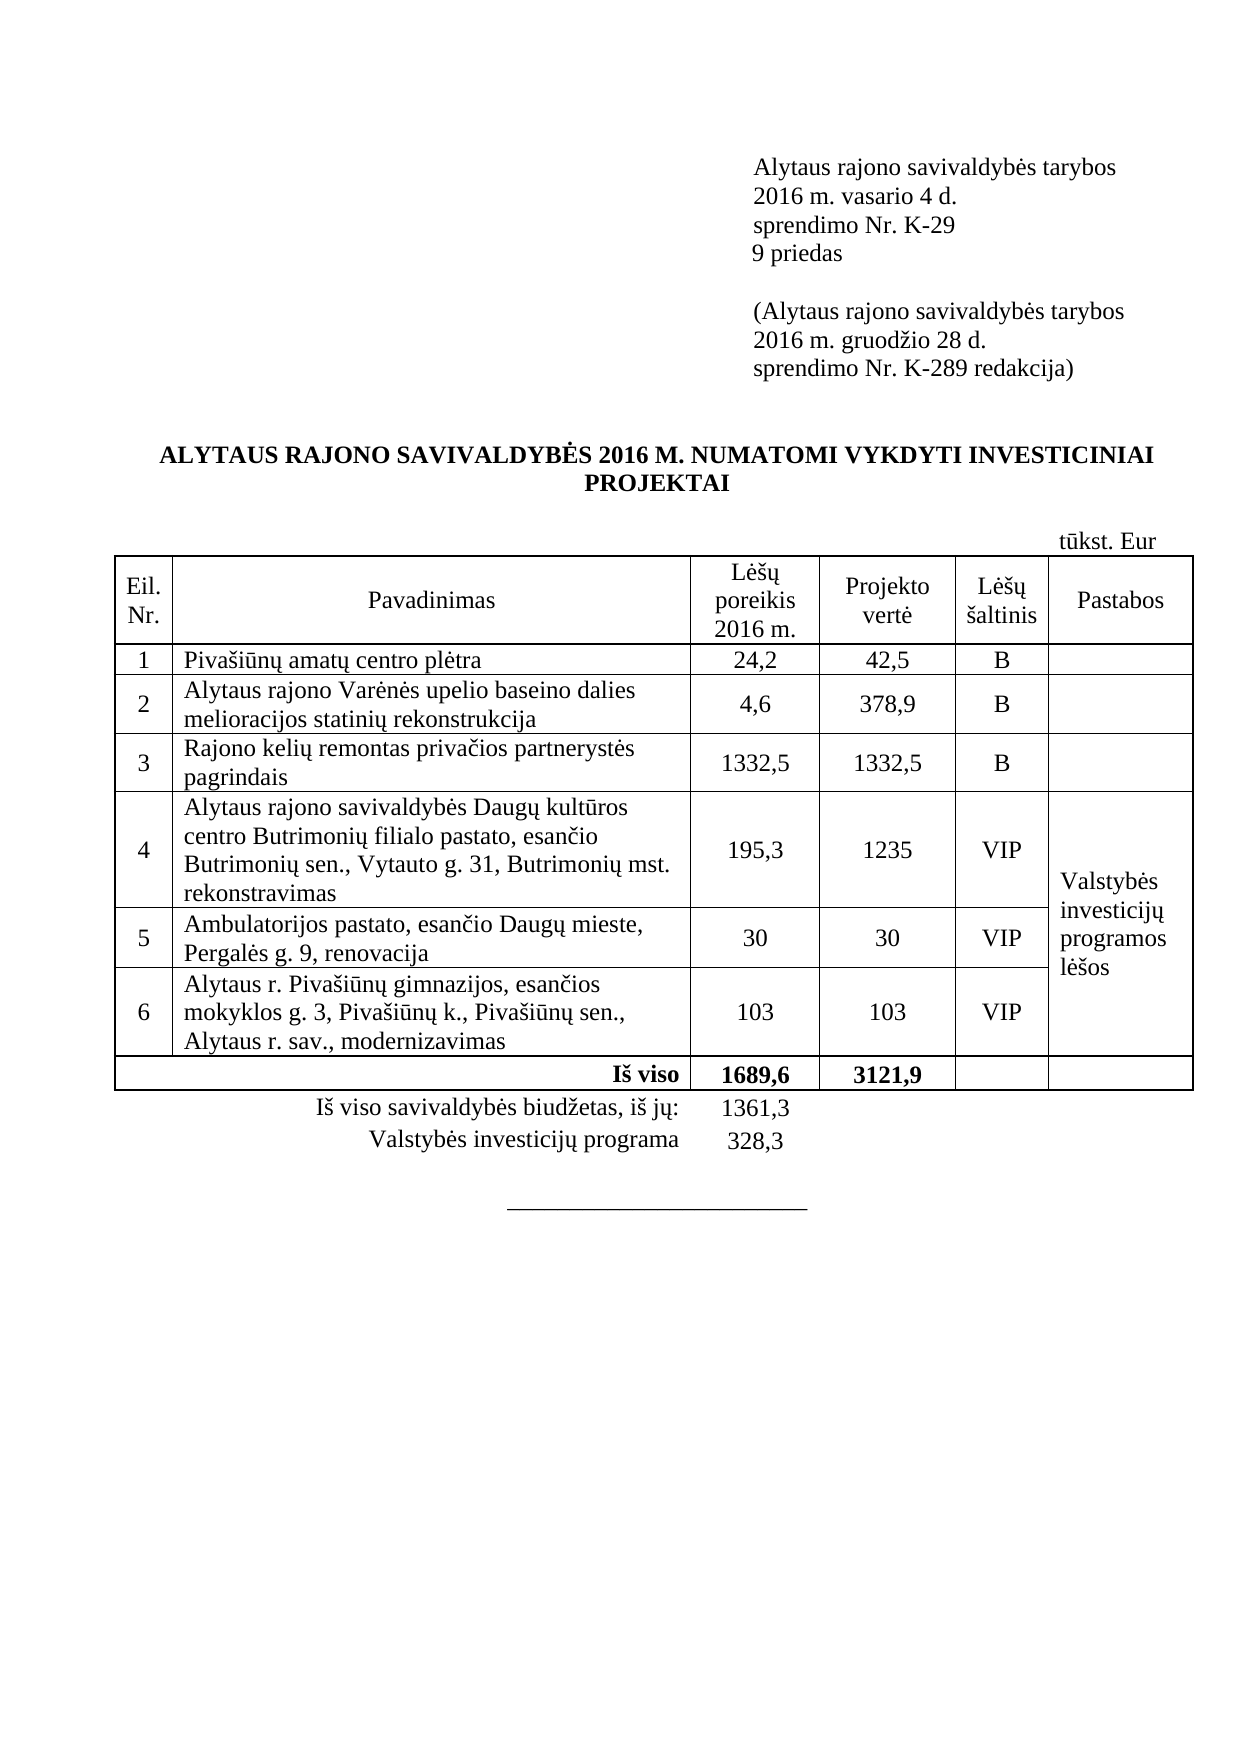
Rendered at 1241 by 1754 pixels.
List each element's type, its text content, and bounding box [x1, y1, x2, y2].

table_cell [1049, 1057, 1192, 1089]
text sprendimo Nr. K-289 redakcija) [133, 353, 1181, 382]
text 9 priedas [752, 238, 1181, 267]
table_cell 5 [116, 908, 172, 967]
table_header Projekto vertė [820, 557, 955, 643]
table_cell 1689,6 [691, 1057, 819, 1089]
text 2016 m. vasario 4 d. [133, 181, 1181, 210]
table_cell [1049, 1091, 1193, 1122]
text tūkst. Eur [808, 526, 1181, 555]
table_cell 2 [116, 675, 172, 732]
table_cell VIP [956, 908, 1048, 967]
table_cell [955, 1091, 1048, 1122]
table_cell Alytaus rajono Varėnės upelio baseino dalies melioracijos statinių rekonstrukcija [173, 675, 690, 732]
table_cell [115, 1122, 172, 1155]
table_cell 1 [116, 645, 172, 674]
table_cell 42,5 [820, 645, 955, 674]
table_cell B [956, 675, 1048, 732]
table_cell Pivašiūnų amatų centro plėtra [173, 645, 690, 674]
table_cell Valstybės investicijų programa [173, 1122, 691, 1155]
table_cell [1049, 1122, 1193, 1155]
table_cell Iš viso savivaldybės biudžetas, iš jų: [115, 1091, 691, 1122]
table_cell VIP [956, 792, 1048, 907]
table_cell Rajono kelių remontas privačios partnerystės pagrindais [173, 734, 690, 791]
table_cell [1049, 734, 1192, 791]
text 2016 m. gruodžio 28 d. [133, 325, 1181, 353]
text ALYTAUS RAJONO SAVIVALDYBĖS 2016 M. NUMATOMI VYKDYTI INVESTICINIAI PROJEKTAI [133, 440, 1181, 497]
table_cell Iš viso [116, 1057, 690, 1089]
table_header Pastabos [1049, 557, 1192, 643]
table_cell [956, 1057, 1048, 1089]
table_cell [820, 1091, 955, 1122]
table_cell Valstybės investicijų programos lėšos [1049, 792, 1192, 1055]
table_cell 378,9 [820, 675, 955, 732]
table_cell 3121,9 [820, 1057, 955, 1089]
table_cell 1235 [820, 792, 955, 907]
table_cell [955, 1122, 1048, 1155]
table_cell 6 [116, 968, 172, 1055]
table_cell [820, 1122, 955, 1155]
table_cell 24,2 [691, 645, 819, 674]
table_cell 30 [691, 908, 819, 967]
table_cell [1049, 675, 1192, 732]
text ________________________ [133, 1184, 1181, 1212]
table_header Pavadinimas [173, 557, 690, 643]
table_cell B [956, 734, 1048, 791]
table_cell VIP [956, 968, 1048, 1055]
table_cell B [956, 645, 1048, 674]
table_cell [1049, 645, 1192, 674]
text Alytaus rajono savivaldybės tarybos [133, 152, 1181, 181]
table_cell 103 [691, 968, 819, 1055]
table_cell 30 [820, 908, 955, 967]
table_cell 4 [116, 792, 172, 907]
table_cell 4,6 [691, 675, 819, 732]
text (Alytaus rajono savivaldybės tarybos [133, 296, 1181, 325]
table_cell 1332,5 [820, 734, 955, 791]
table_cell Ambulatorijos pastato, esančio Daugų mieste, Pergalės g. 9, renovacija [173, 908, 690, 967]
text sprendimo Nr. K-29 [133, 210, 1181, 238]
table_cell 195,3 [691, 792, 819, 907]
table_header Lėšų poreikis 2016 m. [691, 557, 819, 643]
table_cell 103 [820, 968, 955, 1055]
table_cell Alytaus rajono savivaldybės Daugų kultūros centro Butrimonių filialo pastato, esančio Butrimonių sen., Vytauto g. 31, Butrimonių mst. rekonstravimas [173, 792, 690, 907]
table_cell 328,3 [691, 1122, 820, 1155]
table_cell Alytaus r. Pivašiūnų gimnazijos, esančios mokyklos g. 3, Pivašiūnų k., Pivašiūnų sen., Alytaus r. sav., modernizavimas [173, 968, 690, 1055]
table_header Eil. Nr. [116, 557, 172, 643]
table_cell 1332,5 [691, 734, 819, 791]
table_header Lėšų šaltinis [956, 557, 1048, 643]
table_cell 1361,3 [691, 1091, 820, 1122]
table_cell 3 [116, 734, 172, 791]
